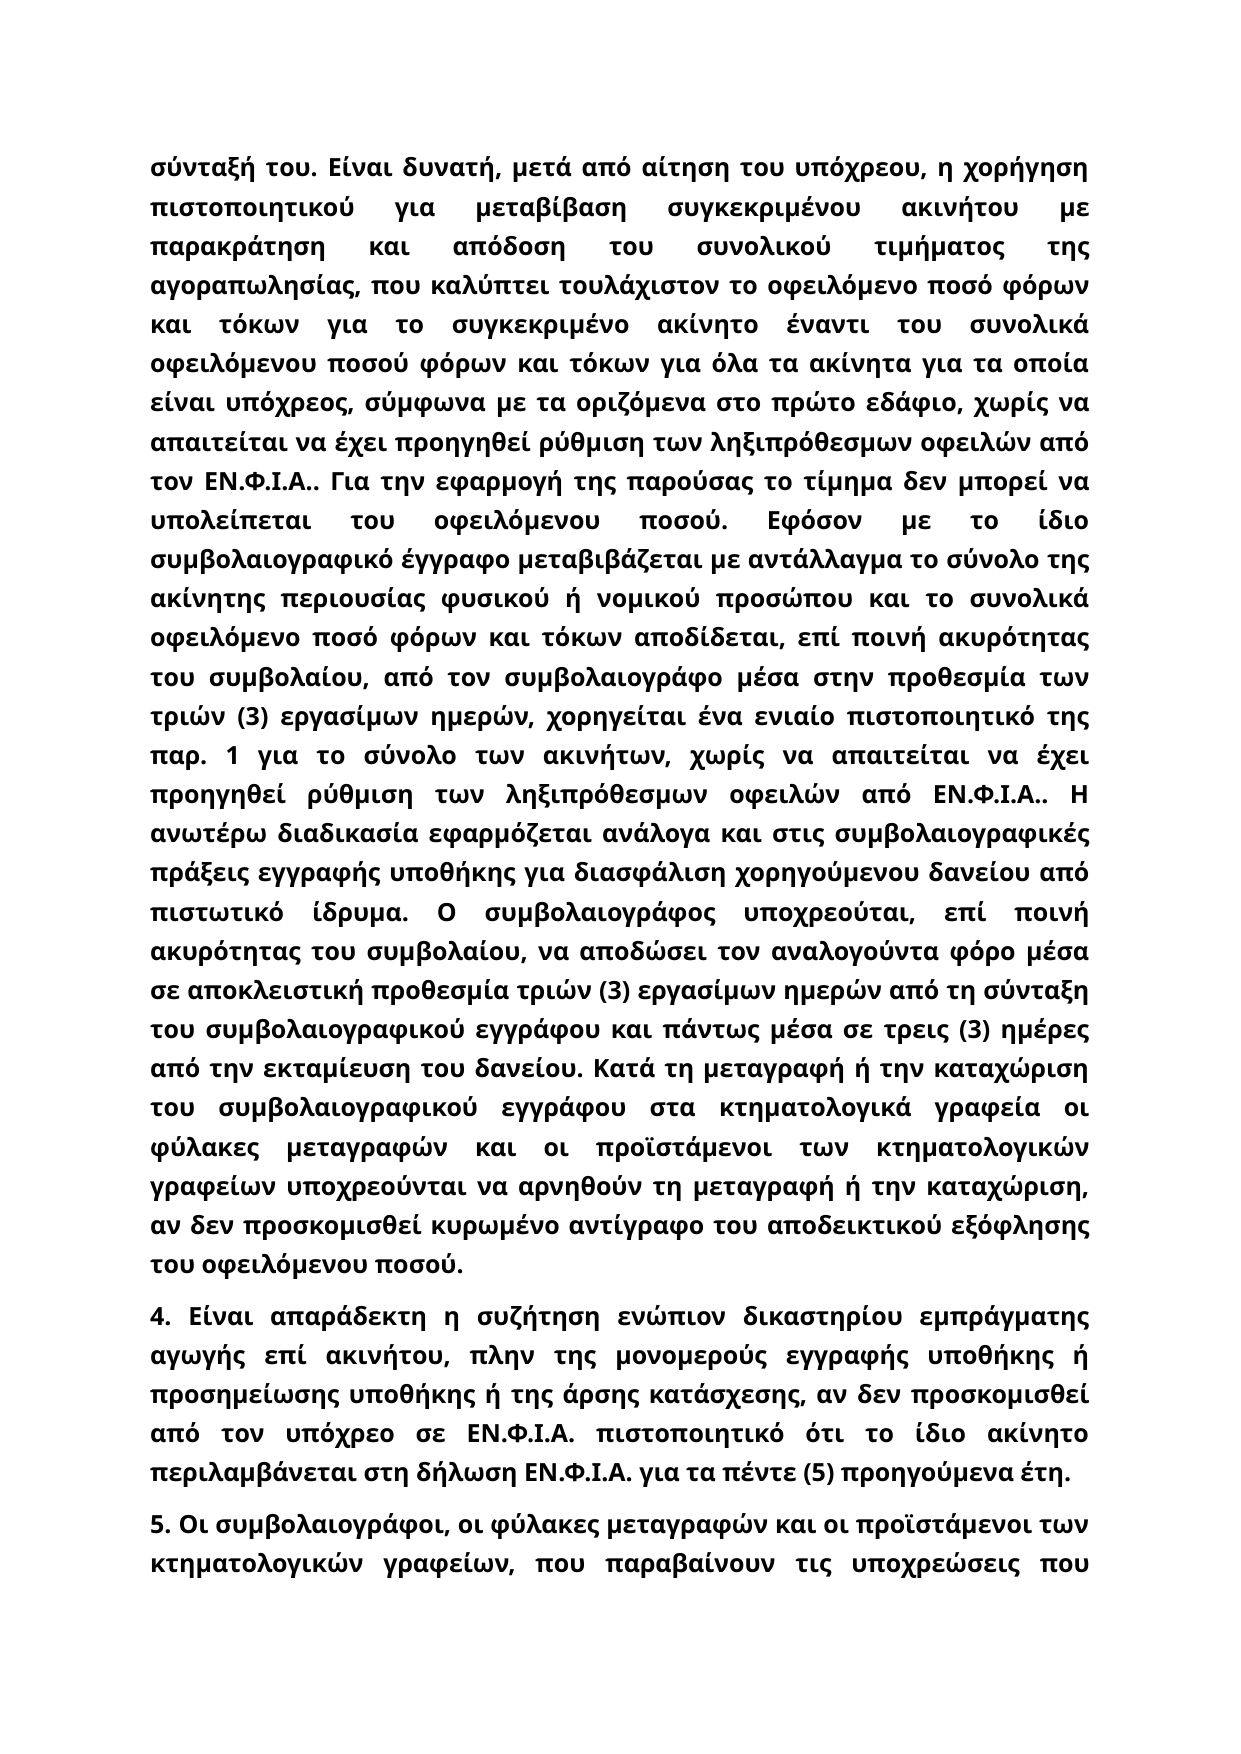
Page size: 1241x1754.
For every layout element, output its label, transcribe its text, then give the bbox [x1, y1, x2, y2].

text 4. Είναι απαράδεκτη η συζήτηση ενώπιον δικαστηρίου εμπράγματης αγωγής επί ακινήτου, πλην της μονομερούς εγγραφής υποθήκης ή προσημείωσης υποθήκης ή της άρσης κατάσχεσης, αν δεν προσκομισθεί από τον υπόχρεο σε ΕΝ.Φ.Ι.Α. πιστοποιητικό ότι το ίδιο ακίνητο περιλαμβάνεται στη δήλωση ΕΝ.Φ.Ι.Α. για τα πέντε (5) προηγούμενα έτη. [150, 1298, 1090, 1489]
text σύνταξή του. Είναι δυνατή, μετά από αίτηση του υπόχρεου, η χορήγηση πιστοποιητικού για μεταβίβαση συγκεκριμένου ακινήτου με παρακράτηση και απόδοση του συνολικού τιμήματος της αγοραπωλησίας, που καλύπτει τουλάχιστον το οφειλόμενο ποσό φόρων και τόκων για το συγκεκριμένο ακίνητο έναντι του συνολικά οφειλόμενου ποσού φόρων και τόκων για όλα τα ακίνητα για τα οποία είναι υπόχρεος, σύμφωνα με τα οριζόμενα στο πρώτο εδάφιο, χωρίς να απαιτείται να έχει προηγηθεί ρύθμιση των ληξιπρόθεσμων οφειλών από τον ΕΝ.Φ.Ι.Α.. Για την εφαρμογή της παρούσας το τίμημα δεν μπορεί να υπολείπεται του οφειλόμενου ποσού. Εφόσον με το ίδιο συμβολαιογραφικό έγγραφο μεταβιβάζεται με αντάλλαγμα το σύνολο της ακίνητης περιουσίας φυσικού ή νομικού προσώπου και το συνολικά οφειλόμενο ποσό φόρων και τόκων αποδίδεται, επί ποινή ακυρότητας του συμβολαίου, από τον συμβολαιογράφο μέσα στην προθεσμία των τριών (3) εργασίμων ημερών, χορηγείται ένα ενιαίο πιστοποιητικό της παρ. 1 για το σύνολο των ακινήτων, χωρίς να απαιτείται να έχει προηγηθεί ρύθμιση των ληξιπρόθεσμων οφειλών από ΕΝ.Φ.Ι.Α.. Η ανωτέρω διαδικασία εφαρμόζεται ανάλογα και στις συμβολαιογραφικές πράξεις εγγραφής υποθήκης για διασφάλιση χορηγούμενου δανείου από πιστωτικό ίδρυμα. Ο συμβολαιογράφος υποχρεούται, επί ποινή ακυρότητας του συμβολαίου, να αποδώσει τον αναλογούντα φόρο μέσα σε αποκλειστική προθεσμία τριών (3) εργασίμων ημερών από τη σύνταξη του συμβολαιογραφικού εγγράφου και πάντως μέσα σε τρεις (3) ημέρες από την εκταμίευση του δανείου. Κατά τη μεταγραφή ή την καταχώριση του συμβολαιογραφικού εγγράφου στα κτηματολογικά γραφεία οι φύλακες μεταγραφών και οι προϊστάμενοι των κτηματολογικών γραφείων υποχρεούνται να αρνηθούν τη μεταγραφή ή την καταχώριση, αν δεν προσκομισθεί κυρωμένο αντίγραφο του αποδεικτικού εξόφλησης του οφειλόμενου ποσού. [150, 150, 1090, 1281]
text 5. Οι συμβολαιογράφοι, οι φύλακες μεταγραφών και οι προϊστάμενοι των κτηματολογικών γραφείων, που παραβαίνουν τις υποχρεώσεις που [150, 1507, 1090, 1580]
